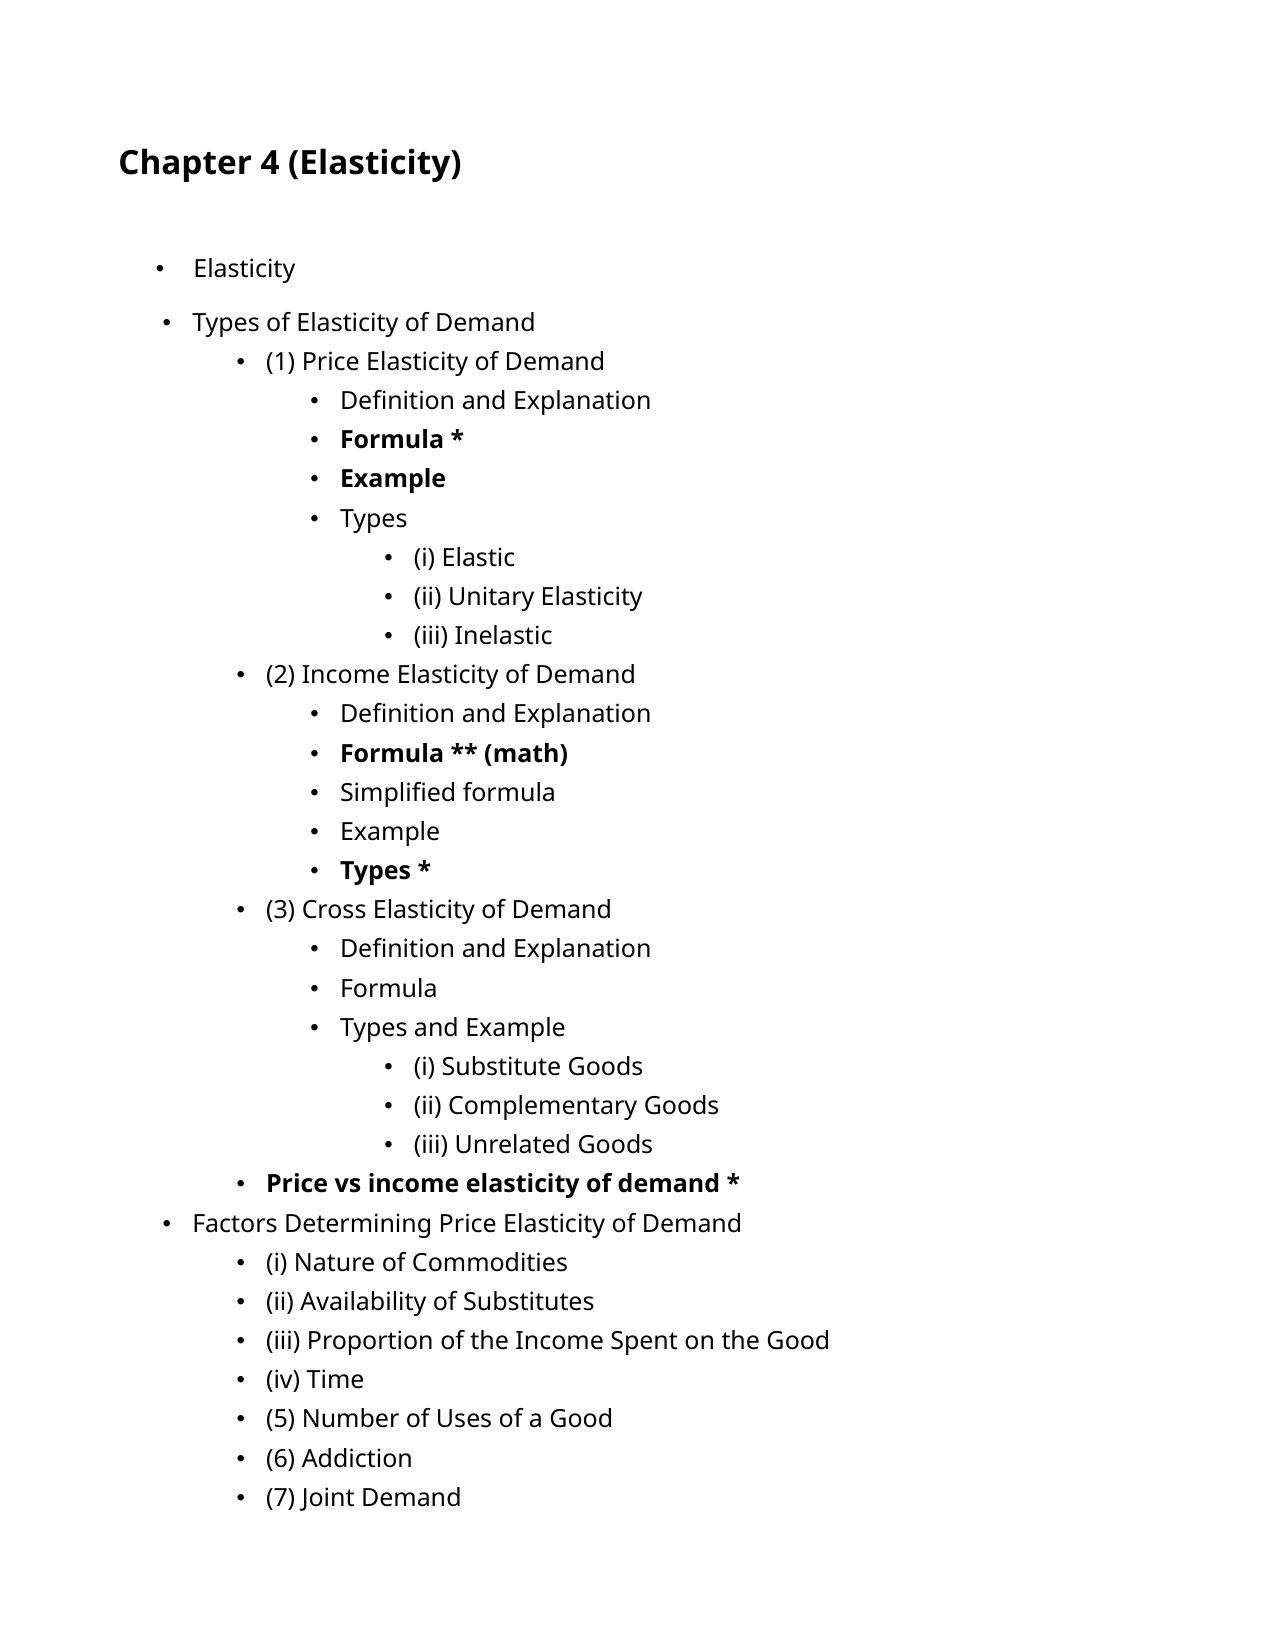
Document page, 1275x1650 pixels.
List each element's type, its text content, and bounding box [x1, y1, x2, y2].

list (ii) Complementary Goods [384, 1088, 1157, 1122]
list (iii) Inelastic [384, 618, 1157, 652]
list Formula * [310, 422, 1157, 456]
list Definition and Explanation [310, 696, 1157, 730]
list (ii) Unitary Elasticity [384, 578, 1157, 613]
list Formula ** (math) [310, 735, 1157, 769]
subtitle Chapter 4 (Elasticity) [118, 139, 1157, 184]
list (7) Joint Demand [236, 1479, 1157, 1513]
list Example [310, 461, 1157, 495]
list Definition and Explanation [310, 931, 1157, 965]
list (iv) Time [236, 1362, 1157, 1396]
list Types and Example [310, 1009, 1157, 1043]
list Types [310, 500, 1157, 534]
list Formula [310, 970, 1157, 1004]
list (2) Income Elasticity of Demand [236, 657, 1157, 691]
list (3) Cross Elasticity of Demand [236, 892, 1157, 926]
list (ii) Availability of Substitutes [236, 1283, 1157, 1318]
list (i) Elastic [384, 539, 1157, 573]
list Simplified formula [310, 774, 1157, 808]
list Types of Elasticity of Demand [162, 304, 1157, 338]
list (iii) Proportion of the Income Spent on the Good [236, 1323, 1157, 1357]
list (1) Price Elasticity of Demand [236, 343, 1157, 378]
list (i) Substitute Goods [384, 1048, 1157, 1083]
list (iii) Unrelated Goods [384, 1127, 1157, 1161]
list Example [310, 813, 1157, 848]
list Factors Determining Price Elasticity of Demand [162, 1205, 1157, 1239]
list (6) Addiction [236, 1440, 1157, 1474]
list Definition and Explanation [310, 383, 1157, 417]
list Elasticity [156, 251, 1157, 285]
list (5) Number of Uses of a Good [236, 1401, 1157, 1435]
list Price vs income elasticity of demand * [236, 1166, 1157, 1200]
list (i) Nature of Commodities [236, 1244, 1157, 1278]
list Types * [310, 853, 1157, 887]
